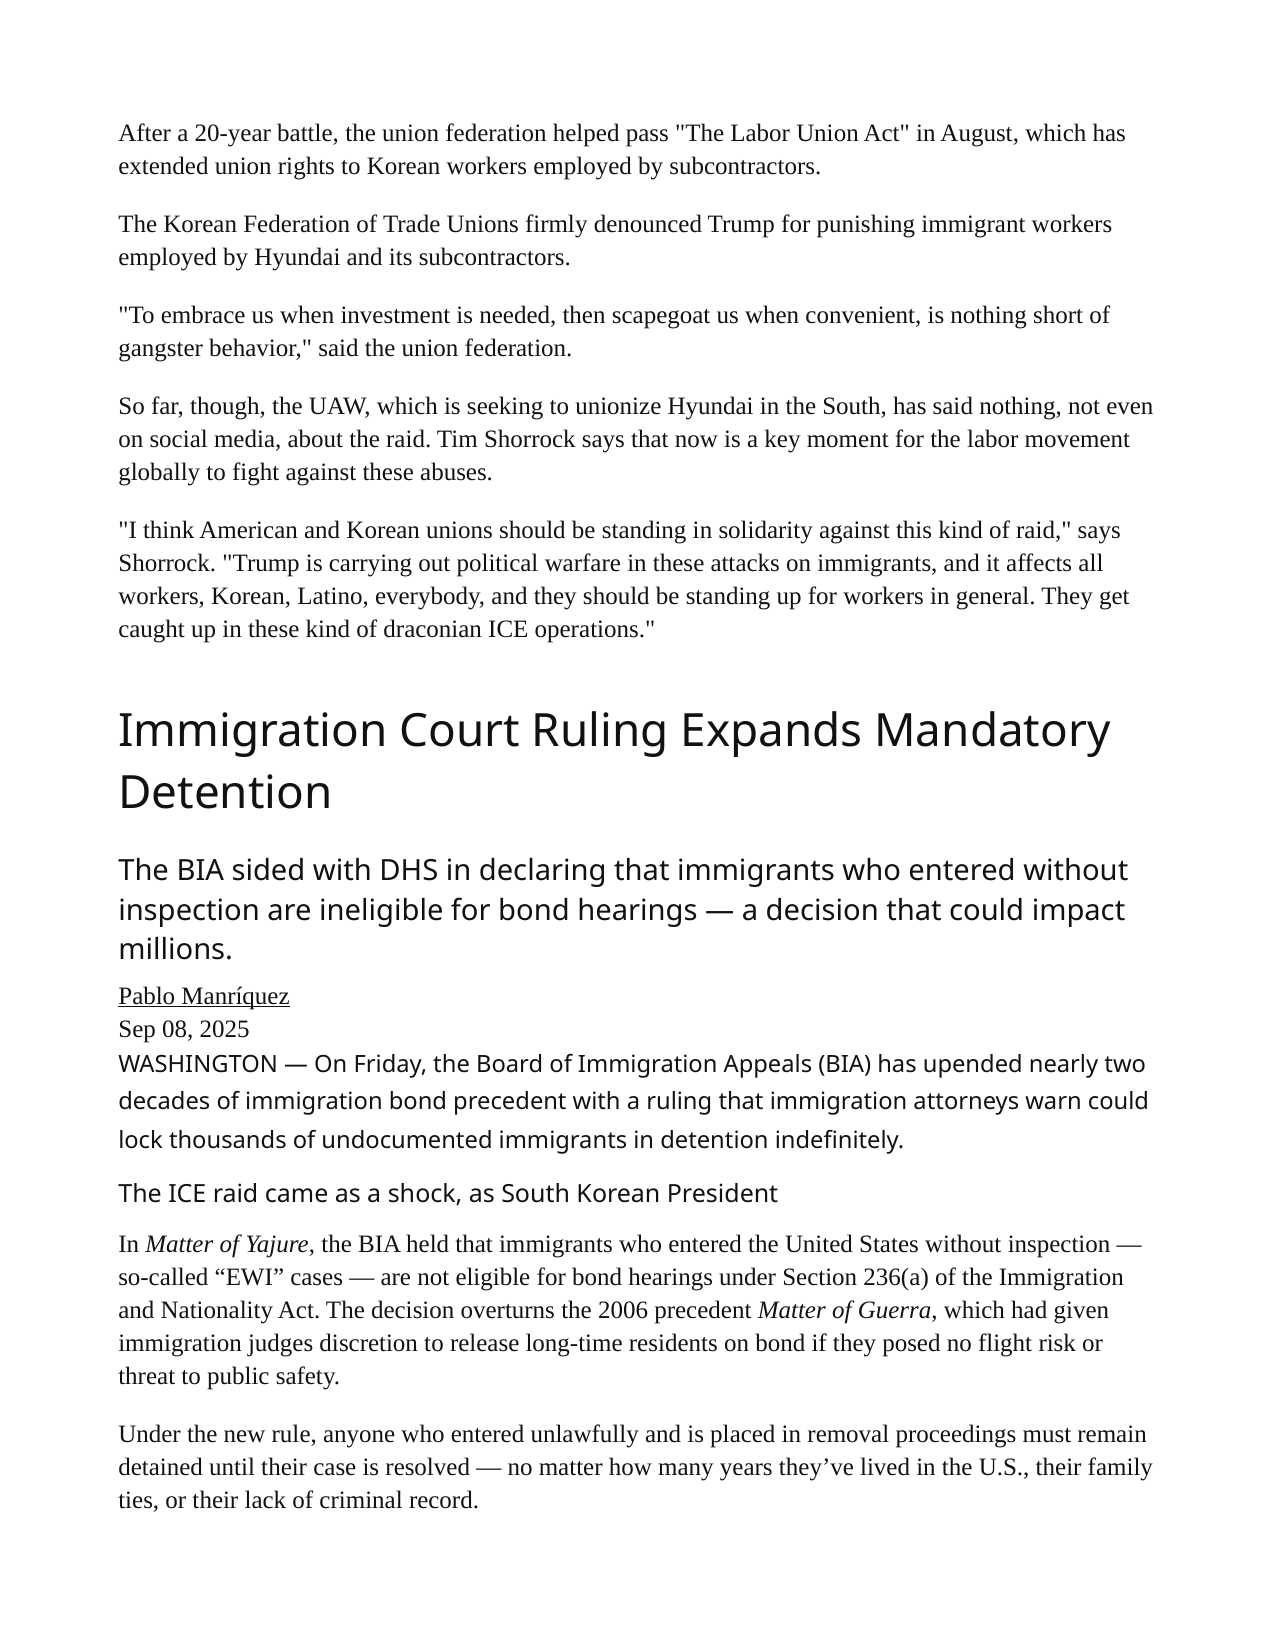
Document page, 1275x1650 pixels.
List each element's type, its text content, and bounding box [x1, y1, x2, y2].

text WASHINGTON — On Friday, the Board of Immigration Appeals (BIA) has upended nearly two decades of immigration bond precedent with a ruling that immigration attorneys warn could lock thousands of undocumented immigrants in detention indefinitely. [118, 1047, 1157, 1156]
text "To embrace us when investment is needed, then scapegoat us when convenient, is nothing short of gangster behavior," said the union federation. [118, 300, 1157, 362]
text In Matter of Yajure, the BIA held that immigrants who entered the United States without inspection — so-called “EWI” cases — are not eligible for bond hearings under Section 236(a) of the Immigration and Nationality Act. The decision overturns the 2006 precedent Matter of Guerra, which had given immigration judges discretion to release long-time residents on bond if they posed no flight risk or threat to public safety. [118, 1229, 1157, 1390]
subtitle The BIA sided with DHS in declaring that immigrants who entered without inspection are ineligible for bond hearings — a decision that could impact millions. [118, 849, 1157, 968]
text So far, though, the UAW, which is seeking to unionize Hyundai in the South, has said nothing, not even on social media, about the raid. Tim Shorrock says that now is a key moment for the labor movement globally to fight against these abuses. [118, 391, 1157, 486]
text After a 20-year battle, the union federation helped pass "The Labor Union Act" in August, which has extended union rights to Korean workers employed by subcontractors. [118, 118, 1157, 180]
subtitle Immigration Court Ruling Expands Mandatory Detention [118, 697, 1157, 822]
text Sep 08, 2025 [118, 1014, 1157, 1043]
text "I think American and Korean unions should be standing in solidarity against this kind of raid," says Shorrock. "Trump is carrying out political warfare in these attacks on immigrants, and it affects all workers, Korean, Latino, everybody, and they should be standing up for workers in general. They get caught up in these kind of draconian ICE operations." [118, 515, 1157, 643]
text Under the new rule, anyone who entered unlawfully and is placed in removal proceedings must remain detained until their case is resolved — no matter how many years they’ve lived in the U.S., their family ties, or their lack of criminal record. [118, 1419, 1157, 1514]
text Pablo Manríquez [118, 981, 1157, 1009]
text The ICE raid came as a shock, as South Korean President [118, 1175, 1157, 1209]
text The Korean Federation of Trade Unions firmly denounced Trump for punishing immigrant workers employed by Hyundai and its subcontractors. [118, 209, 1157, 271]
